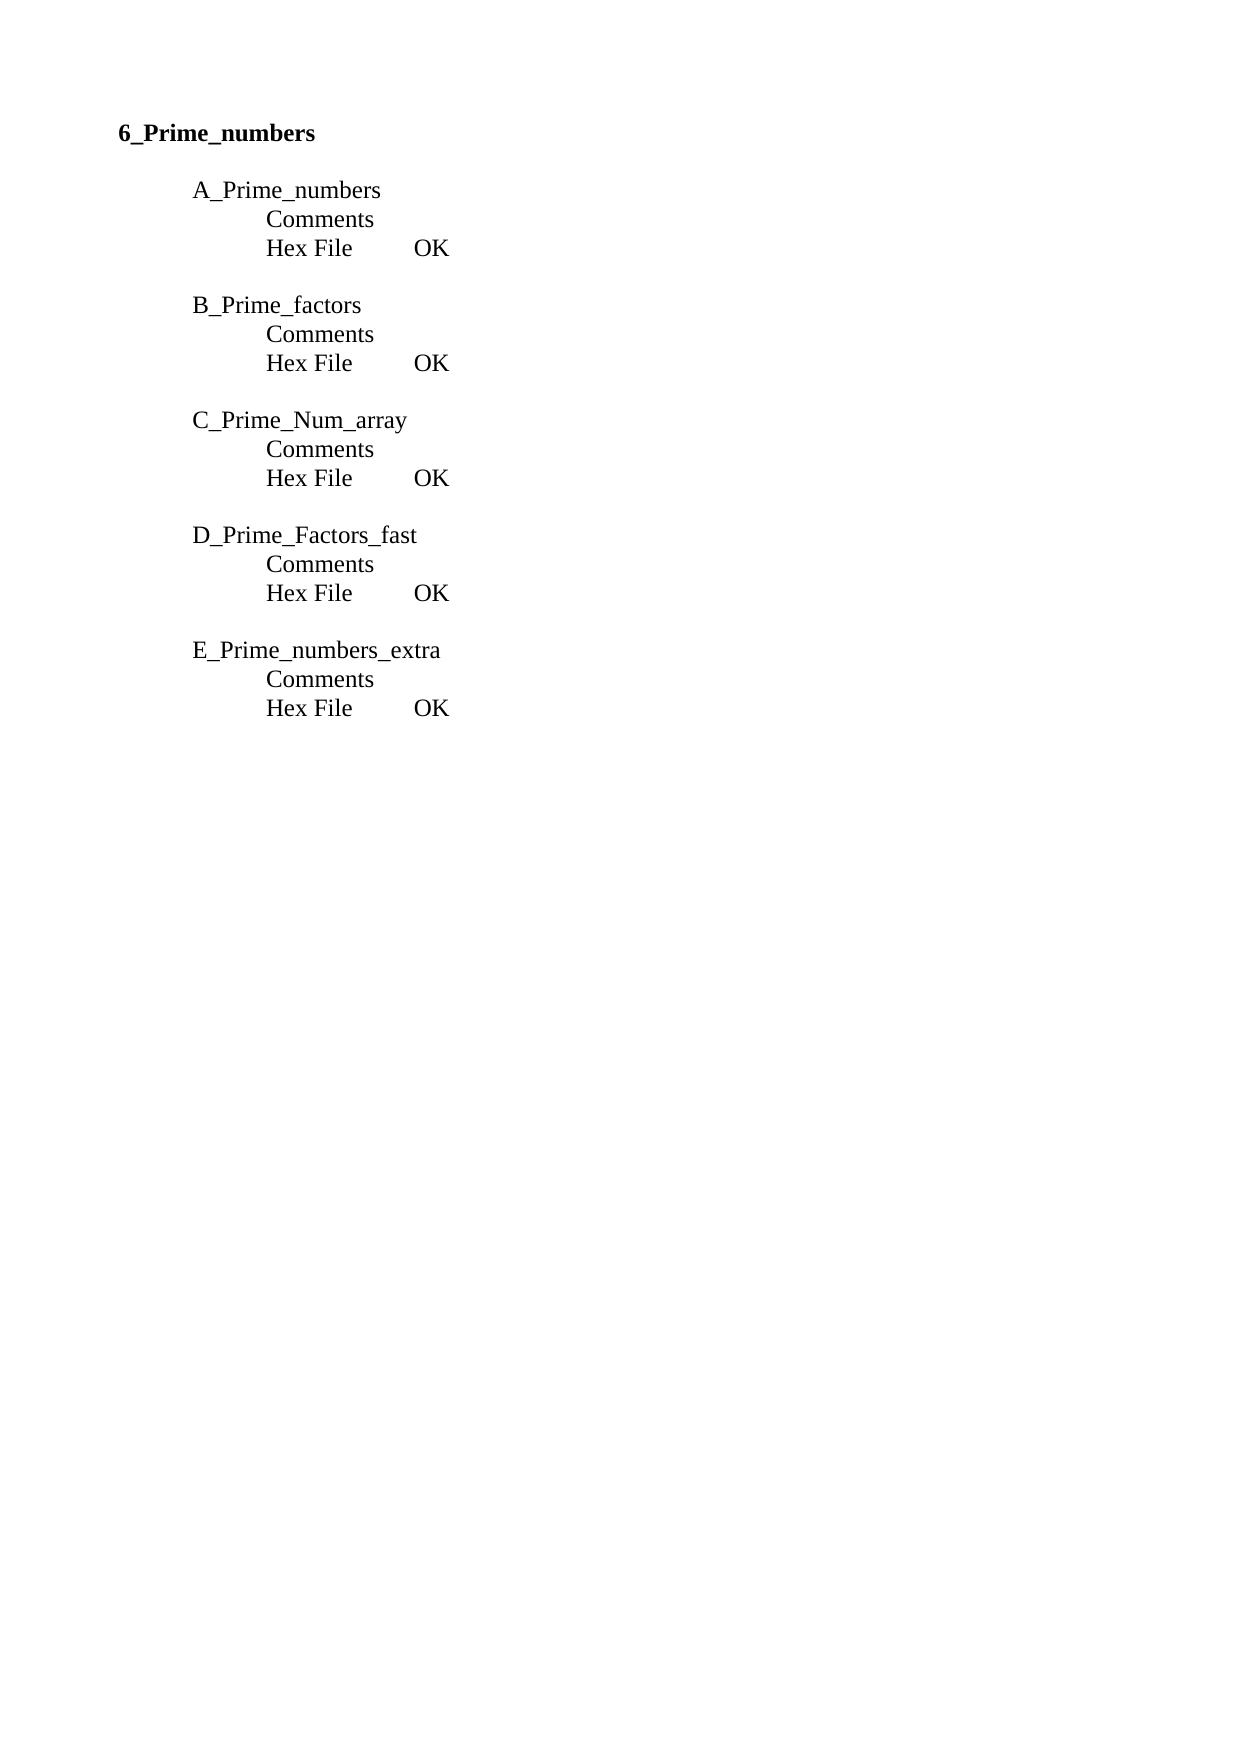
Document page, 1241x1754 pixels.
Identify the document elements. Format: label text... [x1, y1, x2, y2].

text Comments [118, 549, 1122, 578]
text Hex File OK [118, 578, 1122, 607]
text C_Prime_Num_array [118, 406, 1122, 434]
text Hex File OK [118, 693, 1122, 722]
text E_Prime_numbers_extra [118, 636, 1122, 664]
text Comments [118, 664, 1122, 693]
text Comments [118, 434, 1122, 463]
text A_Prime_numbers [118, 176, 1122, 204]
text Hex File OK [118, 233, 1122, 262]
text D_Prime_Factors_fast [118, 521, 1122, 549]
text Hex File OK [118, 463, 1122, 492]
text Comments [118, 319, 1122, 348]
text Comments [118, 204, 1122, 233]
text Hex File OK [118, 348, 1122, 377]
text 6_Prime_numbers [118, 118, 1122, 147]
text B_Prime_factors [118, 291, 1122, 319]
